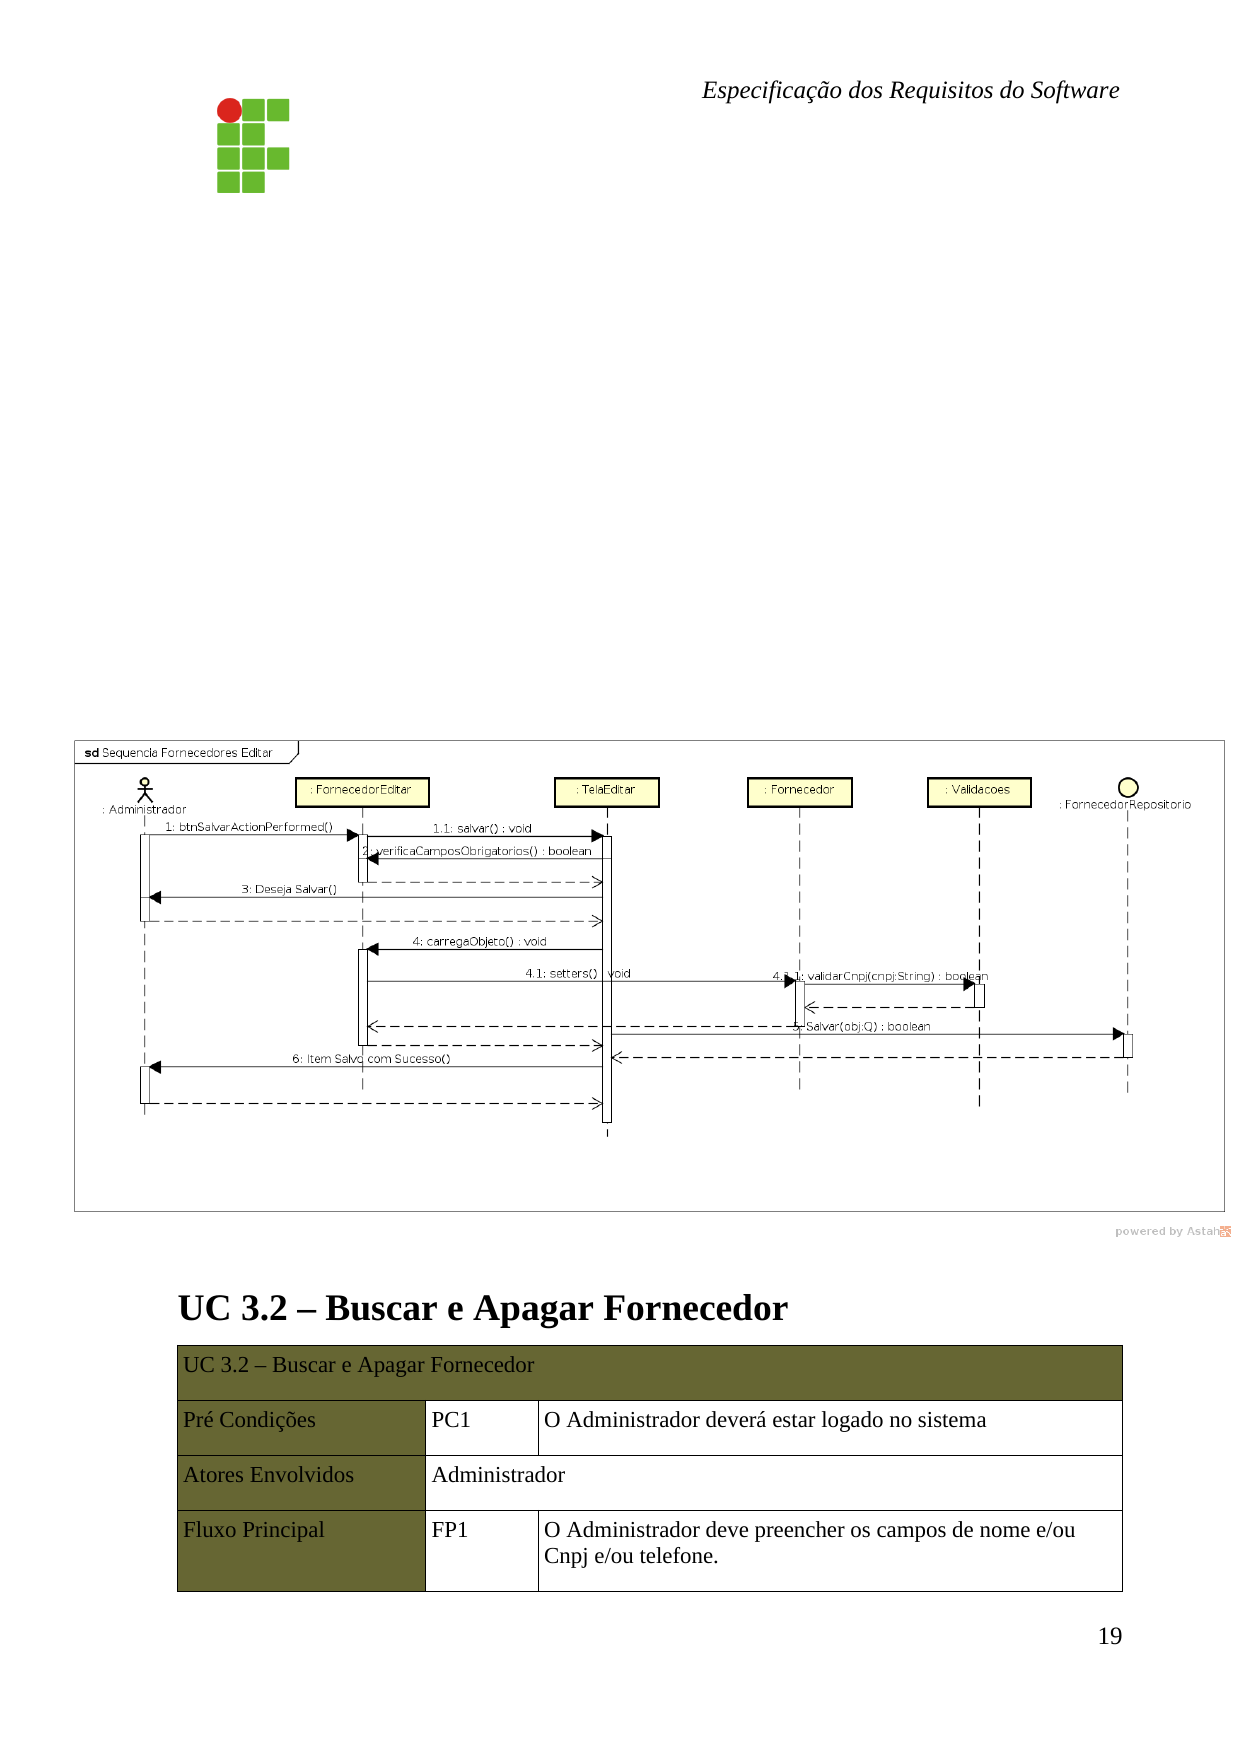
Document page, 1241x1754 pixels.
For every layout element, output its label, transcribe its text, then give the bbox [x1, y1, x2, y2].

table_cell Pré Condições [178, 1401, 425, 1455]
table_cell O Administrador deve preencher os campos de nome e/ou Cnpj e/ou telefone. [539, 1511, 1122, 1591]
picture [214, 98, 290, 193]
table_cell FP1 [426, 1511, 538, 1591]
picture [65, 731, 1234, 1240]
table_cell Administrador [426, 1456, 1122, 1510]
table_header UC 3.2 – Buscar e Apagar Fornecedor [178, 1346, 1122, 1400]
table_cell Fluxo Principal [178, 1511, 425, 1591]
table_cell Atores Envolvidos [178, 1456, 425, 1510]
table_cell PC1 [426, 1401, 538, 1455]
text UC 3.2 – Buscar e Apagar Fornecedor [177, 1285, 1122, 1328]
table_cell O Administrador deverá estar logado no sistema [539, 1401, 1122, 1455]
